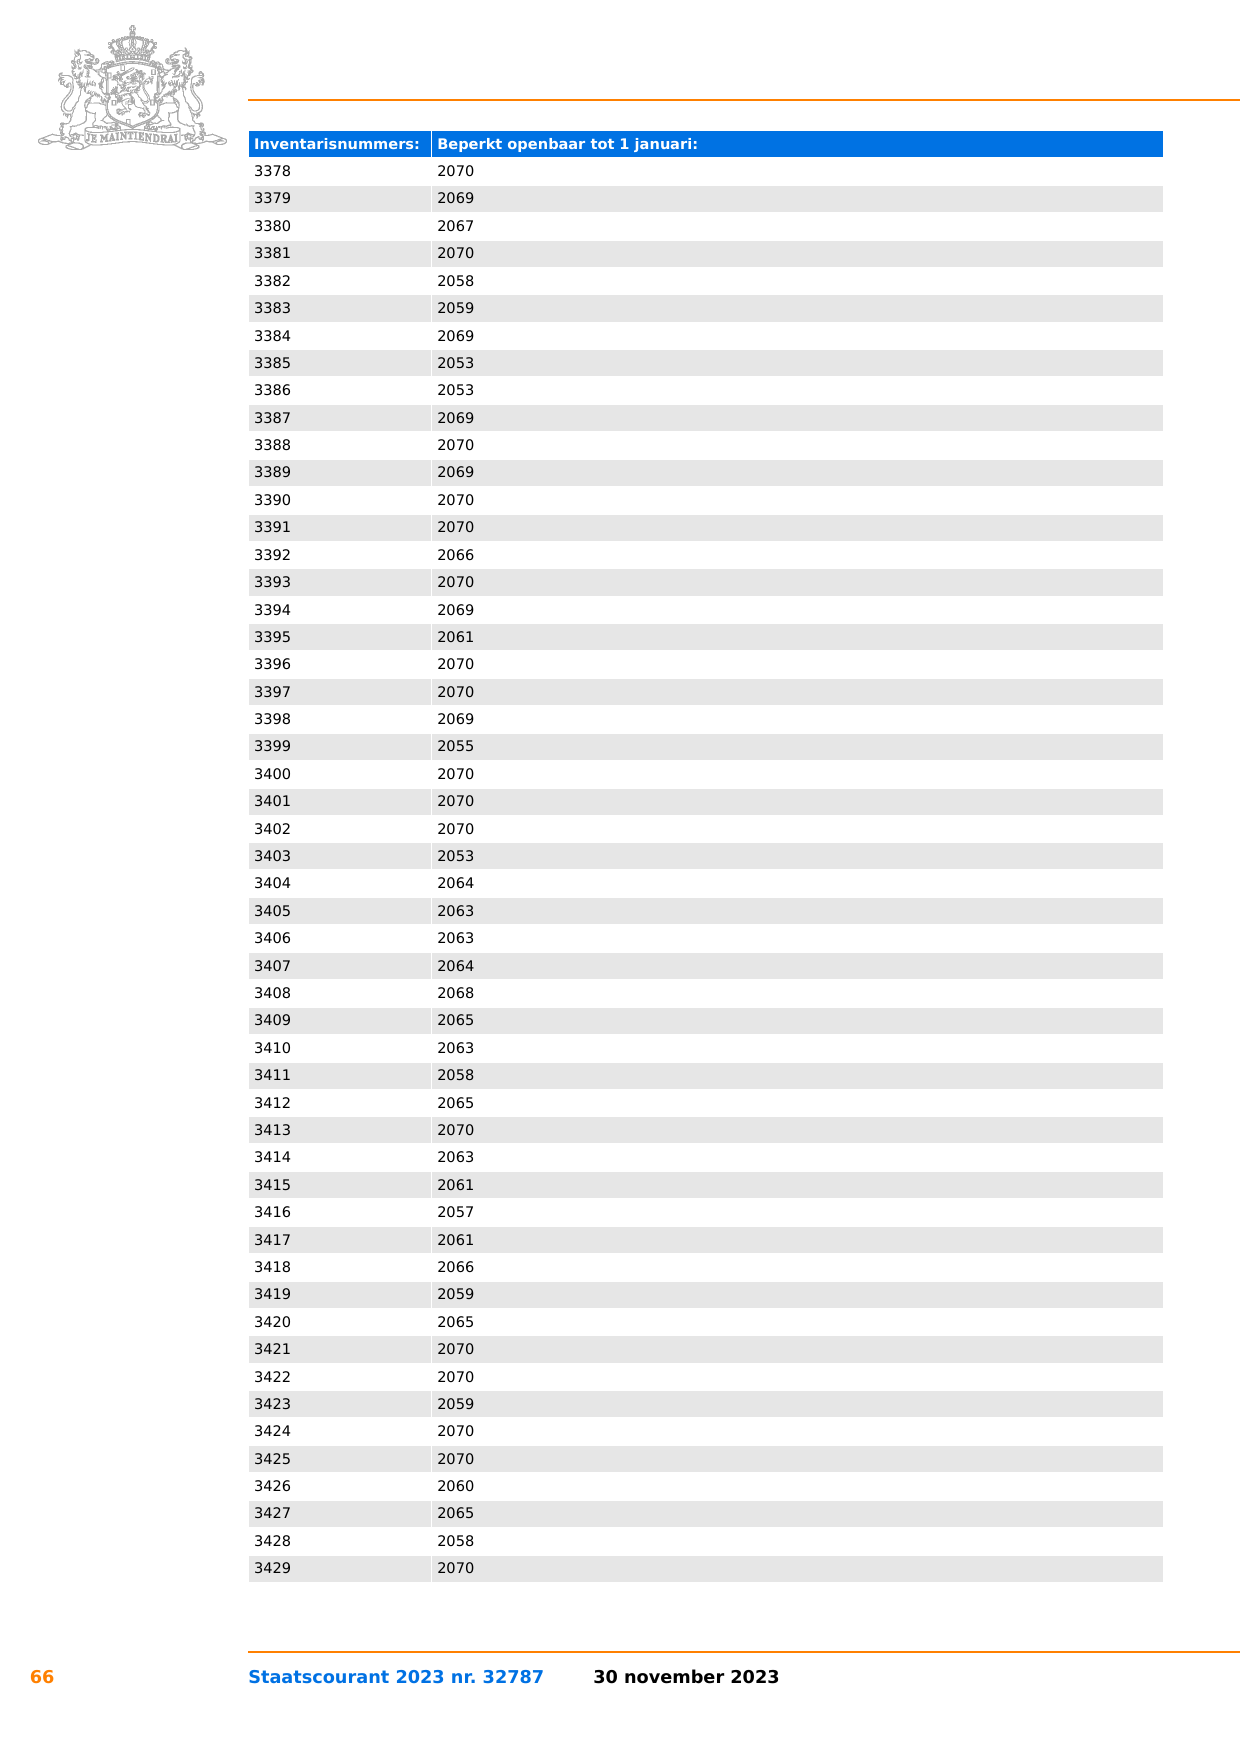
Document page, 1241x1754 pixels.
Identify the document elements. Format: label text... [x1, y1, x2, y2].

table_cell 2069 [432, 706, 1163, 733]
table_cell 3387 [249, 405, 431, 431]
table_cell 2063 [432, 898, 1163, 924]
table_cell 3386 [249, 378, 431, 404]
table_cell 2061 [432, 624, 1163, 650]
table_cell 3410 [249, 1035, 431, 1061]
table_cell 2059 [432, 1391, 1163, 1417]
table_cell 3414 [249, 1145, 431, 1171]
table_cell 2063 [432, 1035, 1163, 1061]
table_cell 3390 [249, 487, 431, 513]
table_cell 3391 [249, 515, 431, 541]
table_cell 2065 [432, 1090, 1163, 1116]
table_cell 3422 [249, 1364, 431, 1390]
table_cell 2070 [432, 1556, 1163, 1582]
table_cell 2053 [432, 378, 1163, 404]
table_cell 2070 [432, 241, 1163, 267]
table_cell 3396 [249, 651, 431, 678]
table_cell 2068 [432, 980, 1163, 1007]
table_cell 3402 [249, 816, 431, 842]
table_cell 2057 [432, 1199, 1163, 1226]
table_cell 3381 [249, 241, 431, 267]
table_cell 3394 [249, 597, 431, 623]
table_cell 2064 [432, 953, 1163, 979]
table_cell 3420 [249, 1309, 431, 1335]
table_cell 3413 [249, 1117, 431, 1143]
table_cell 2070 [432, 651, 1163, 678]
table_cell 2070 [432, 487, 1163, 513]
table_cell 3407 [249, 953, 431, 979]
table_cell 3388 [249, 432, 431, 459]
table_cell 2066 [432, 1254, 1163, 1281]
table_cell 3405 [249, 898, 431, 924]
table_cell 3383 [249, 295, 431, 322]
table_cell 3419 [249, 1282, 431, 1308]
table_cell 2055 [432, 734, 1163, 760]
table_cell 3400 [249, 761, 431, 787]
table_cell 3418 [249, 1254, 431, 1281]
table_cell 3417 [249, 1227, 431, 1253]
table_cell 3428 [249, 1528, 431, 1554]
table_cell 3423 [249, 1391, 431, 1417]
table_cell 3424 [249, 1419, 431, 1445]
table_cell 2065 [432, 1309, 1163, 1335]
table_cell 3382 [249, 268, 431, 294]
table_cell 3392 [249, 542, 431, 568]
table_cell 3389 [249, 460, 431, 486]
table_cell 2063 [432, 1145, 1163, 1171]
table_cell 3421 [249, 1336, 431, 1363]
table_cell 3406 [249, 925, 431, 952]
table_header Inventarisnummers: [249, 131, 431, 157]
table_cell 2069 [432, 460, 1163, 486]
table_cell 2058 [432, 1528, 1163, 1554]
table_cell 3401 [249, 789, 431, 815]
table_cell 2059 [432, 1282, 1163, 1308]
table_cell 2070 [432, 1364, 1163, 1390]
table_cell 2065 [432, 1008, 1163, 1034]
table_cell 3411 [249, 1063, 431, 1089]
table_cell 2070 [432, 789, 1163, 815]
table_cell 3379 [249, 186, 431, 212]
table_cell 2070 [432, 158, 1163, 185]
table_cell 3384 [249, 323, 431, 349]
table_cell 3380 [249, 213, 431, 239]
table_cell 2058 [432, 268, 1163, 294]
table_cell 2059 [432, 295, 1163, 322]
table_cell 2070 [432, 569, 1163, 596]
table_cell 2063 [432, 925, 1163, 952]
table_cell 3415 [249, 1172, 431, 1198]
table_cell 2070 [432, 1419, 1163, 1445]
table_cell 2061 [432, 1172, 1163, 1198]
table_cell 3398 [249, 706, 431, 733]
table_cell 3403 [249, 843, 431, 869]
picture [38, 25, 227, 150]
table_cell 2053 [432, 843, 1163, 869]
table_cell 2069 [432, 597, 1163, 623]
table_cell 3399 [249, 734, 431, 760]
table_cell 2065 [432, 1501, 1163, 1527]
table_cell 3409 [249, 1008, 431, 1034]
table_cell 2069 [432, 186, 1163, 212]
table_cell 3412 [249, 1090, 431, 1116]
table_cell 2070 [432, 432, 1163, 459]
table_cell 2067 [432, 213, 1163, 239]
table_cell 3425 [249, 1446, 431, 1472]
table_cell 3427 [249, 1501, 431, 1527]
table_cell 2061 [432, 1227, 1163, 1253]
table_cell 2053 [432, 350, 1163, 376]
table_cell 3385 [249, 350, 431, 376]
table_cell 3404 [249, 871, 431, 897]
table_cell 3408 [249, 980, 431, 1007]
table_cell 2070 [432, 679, 1163, 705]
table_cell 3395 [249, 624, 431, 650]
table_cell 2066 [432, 542, 1163, 568]
table_cell 3378 [249, 158, 431, 185]
table_cell 2069 [432, 405, 1163, 431]
table_cell 3393 [249, 569, 431, 596]
table_cell 2070 [432, 816, 1163, 842]
table_cell 2070 [432, 1446, 1163, 1472]
table_cell 3416 [249, 1199, 431, 1226]
table_header Beperkt openbaar tot 1 januari: [432, 131, 1163, 157]
table_cell 2070 [432, 515, 1163, 541]
table_cell 2070 [432, 1336, 1163, 1363]
table_cell 2060 [432, 1473, 1163, 1500]
table_cell 2070 [432, 1117, 1163, 1143]
table_cell 3426 [249, 1473, 431, 1500]
table_cell 2069 [432, 323, 1163, 349]
table_cell 2064 [432, 871, 1163, 897]
table_cell 3397 [249, 679, 431, 705]
table_cell 3429 [249, 1556, 431, 1582]
table_cell 2058 [432, 1063, 1163, 1089]
table_cell 2070 [432, 761, 1163, 787]
